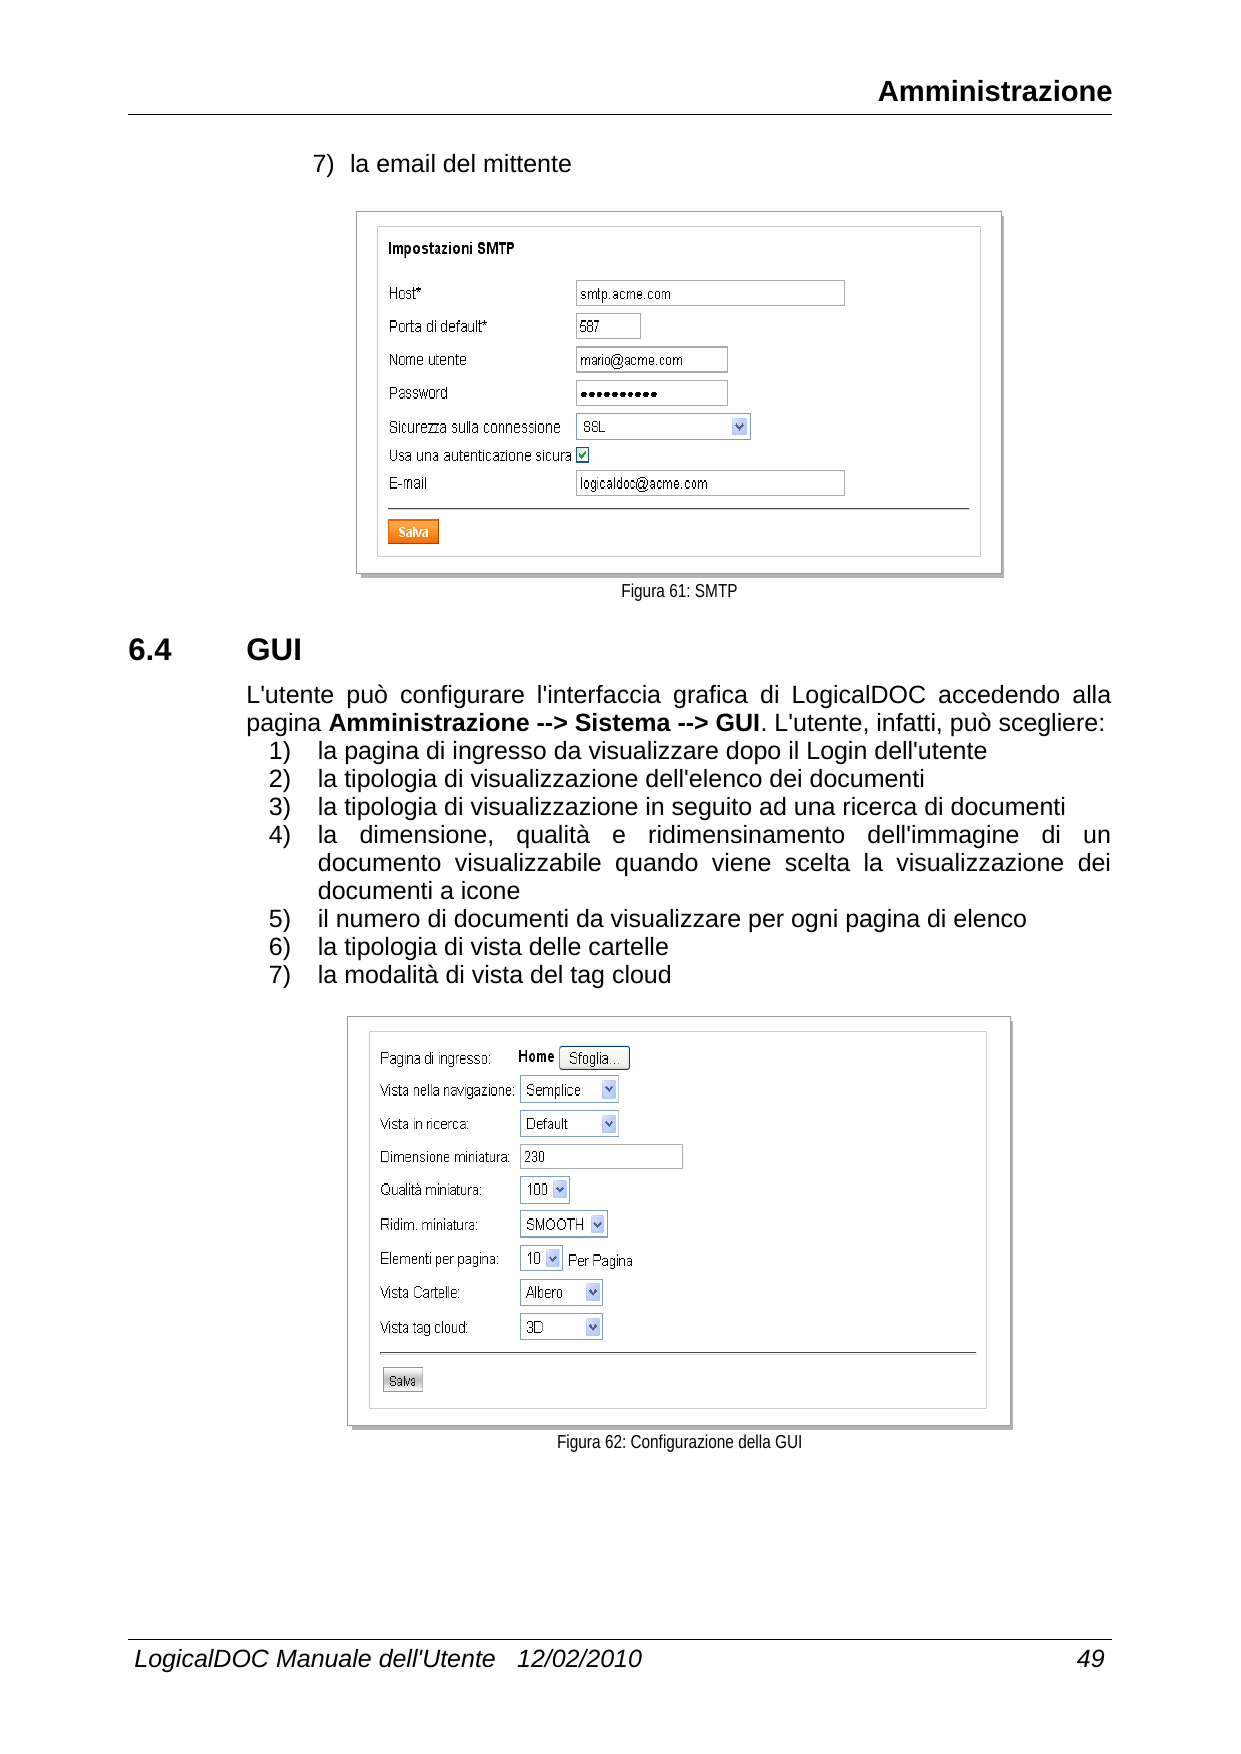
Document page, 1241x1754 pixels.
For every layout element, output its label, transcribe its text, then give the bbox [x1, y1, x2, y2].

list Figura 61: SMTP [356, 574, 1002, 601]
list la modalità di vista del tag cloud [269, 960, 1112, 988]
text Figura 62: Configurazione della GUI [347, 1426, 1012, 1453]
list la tipologia di visualizzazione dell'elenco dei documenti [269, 765, 1112, 793]
picture [363, 1025, 994, 1416]
list la tipologia di vista delle cartelle [269, 932, 1112, 960]
list la email del mittente [312, 150, 1112, 178]
list la pagina di ingresso da visualizzare dopo il Login dell'utente [269, 737, 1112, 765]
subtitle GUI [128, 565, 1112, 666]
picture [372, 220, 985, 565]
list la tipologia di visualizzazione in seguito ad una ricerca di documenti [269, 793, 1112, 821]
text L'utente può configurare l'interfaccia grafica di LogicalDOC accedendo alla pagina Amministrazione --> Sistema --> GUI. L'utente, infatti, può scegliere: [246, 681, 1112, 737]
list la dimensione, qualità e ridimensinamento dell'immagine di un documento visualizzabile quando viene scelta la visualizzazione dei documenti a icone [269, 821, 1112, 904]
list il numero di documenti da visualizzare per ogni pagina di elenco [269, 904, 1112, 932]
